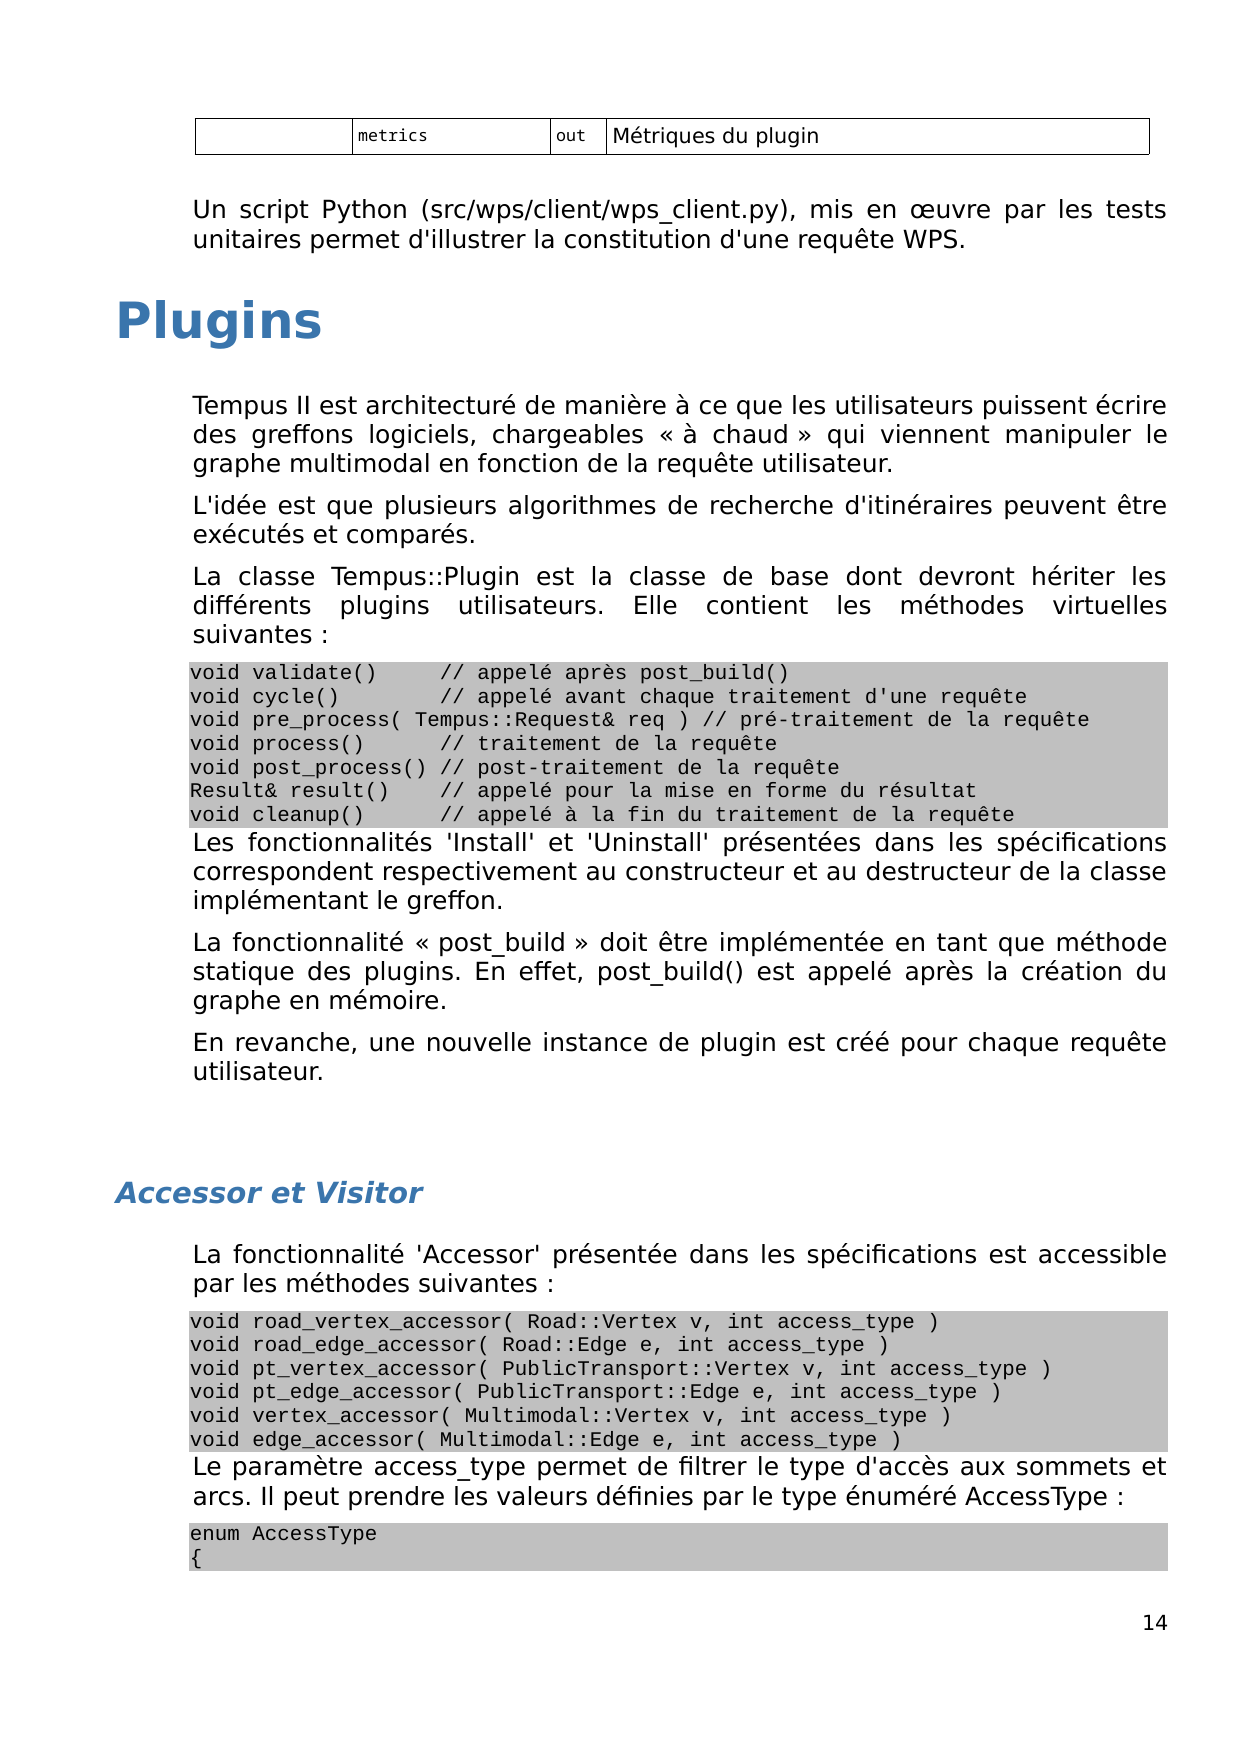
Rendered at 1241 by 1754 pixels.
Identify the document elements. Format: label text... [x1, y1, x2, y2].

text void road_edge_accessor( Road::Edge e, int access_type ) [189, 1334, 1168, 1358]
text void vertex_accessor( Multimodal::Vertex v, int access_type ) [189, 1405, 1168, 1429]
text void validate() // appelé après post_build() [189, 662, 1168, 686]
text En revanche, une nouvelle instance de plugin est créé pour chaque requête utilisateur. [192, 1028, 1168, 1086]
table_cell [196, 119, 352, 154]
subtitle Plugins [116, 292, 1168, 350]
text void cleanup() // appelé à la fin du traitement de la requête [189, 804, 1168, 828]
text void post_process() // post-traitement de la requête [189, 757, 1168, 780]
table_cell metrics [353, 119, 550, 154]
text L'idée est que plusieurs algorithmes de recherche d'itinéraires peuvent être exécutés et comparés. [192, 491, 1168, 550]
subtitle Accessor et Visitor [116, 1176, 1168, 1210]
text void cycle() // appelé avant chaque traitement d'une requête [189, 686, 1168, 709]
text void process() // traitement de la requête [189, 733, 1168, 757]
text void edge_accessor( Multimodal::Edge e, int access_type ) [189, 1429, 1168, 1452]
text void pt_edge_accessor( PublicTransport::Edge e, int access_type ) [189, 1382, 1168, 1405]
table_cell out [551, 119, 606, 154]
text Un script Python (src/wps/client/wps_client.py), mis en œuvre par les tests unitaires permet d'illustrer la constitution d'une requête WPS. [192, 196, 1168, 254]
text void pt_vertex_accessor( PublicTransport::Vertex v, int access_type ) [189, 1358, 1168, 1382]
text La classe Tempus::Plugin est la classe de base dont devront hériter les différents plugins utilisateurs. Elle contient les méthodes virtuelles suivantes : [192, 562, 1168, 650]
text Le paramètre access_type permet de filtrer le type d'accès aux sommets et arcs. Il peut prendre les valeurs définies par le type énuméré AccessType : [192, 1452, 1168, 1511]
text Les fonctionnalités 'Install' et 'Uninstall' présentées dans les spécifications correspondent respectivement au constructeur et au destructeur de la classe implémentant le greffon. [192, 828, 1168, 915]
text Result& result() // appelé pour la mise en forme du résultat [189, 780, 1168, 804]
text void road_vertex_accessor( Road::Vertex v, int access_type ) [189, 1311, 1168, 1334]
text enum AccessType [189, 1523, 1168, 1547]
text { [189, 1547, 1168, 1571]
text La fonctionnalité « post_build » doit être implémentée en tant que méthode statique des plugins. En effet, post_build() est appelé après la création du graphe en mémoire. [192, 928, 1168, 1015]
text La fonctionnalité 'Accessor' présentée dans les spécifications est accessible par les méthodes suivantes : [192, 1240, 1168, 1298]
text void pre_process( Tempus::Request& req ) // pré-traitement de la requête [189, 709, 1168, 733]
table_cell Métriques du plugin [607, 119, 1149, 154]
text Tempus II est architecturé de manière à ce que les utilisateurs puissent écrire des greffons logiciels, chargeables « à chaud » qui viennent manipuler le graphe multimodal en fonction de la requête utilisateur. [192, 391, 1168, 479]
